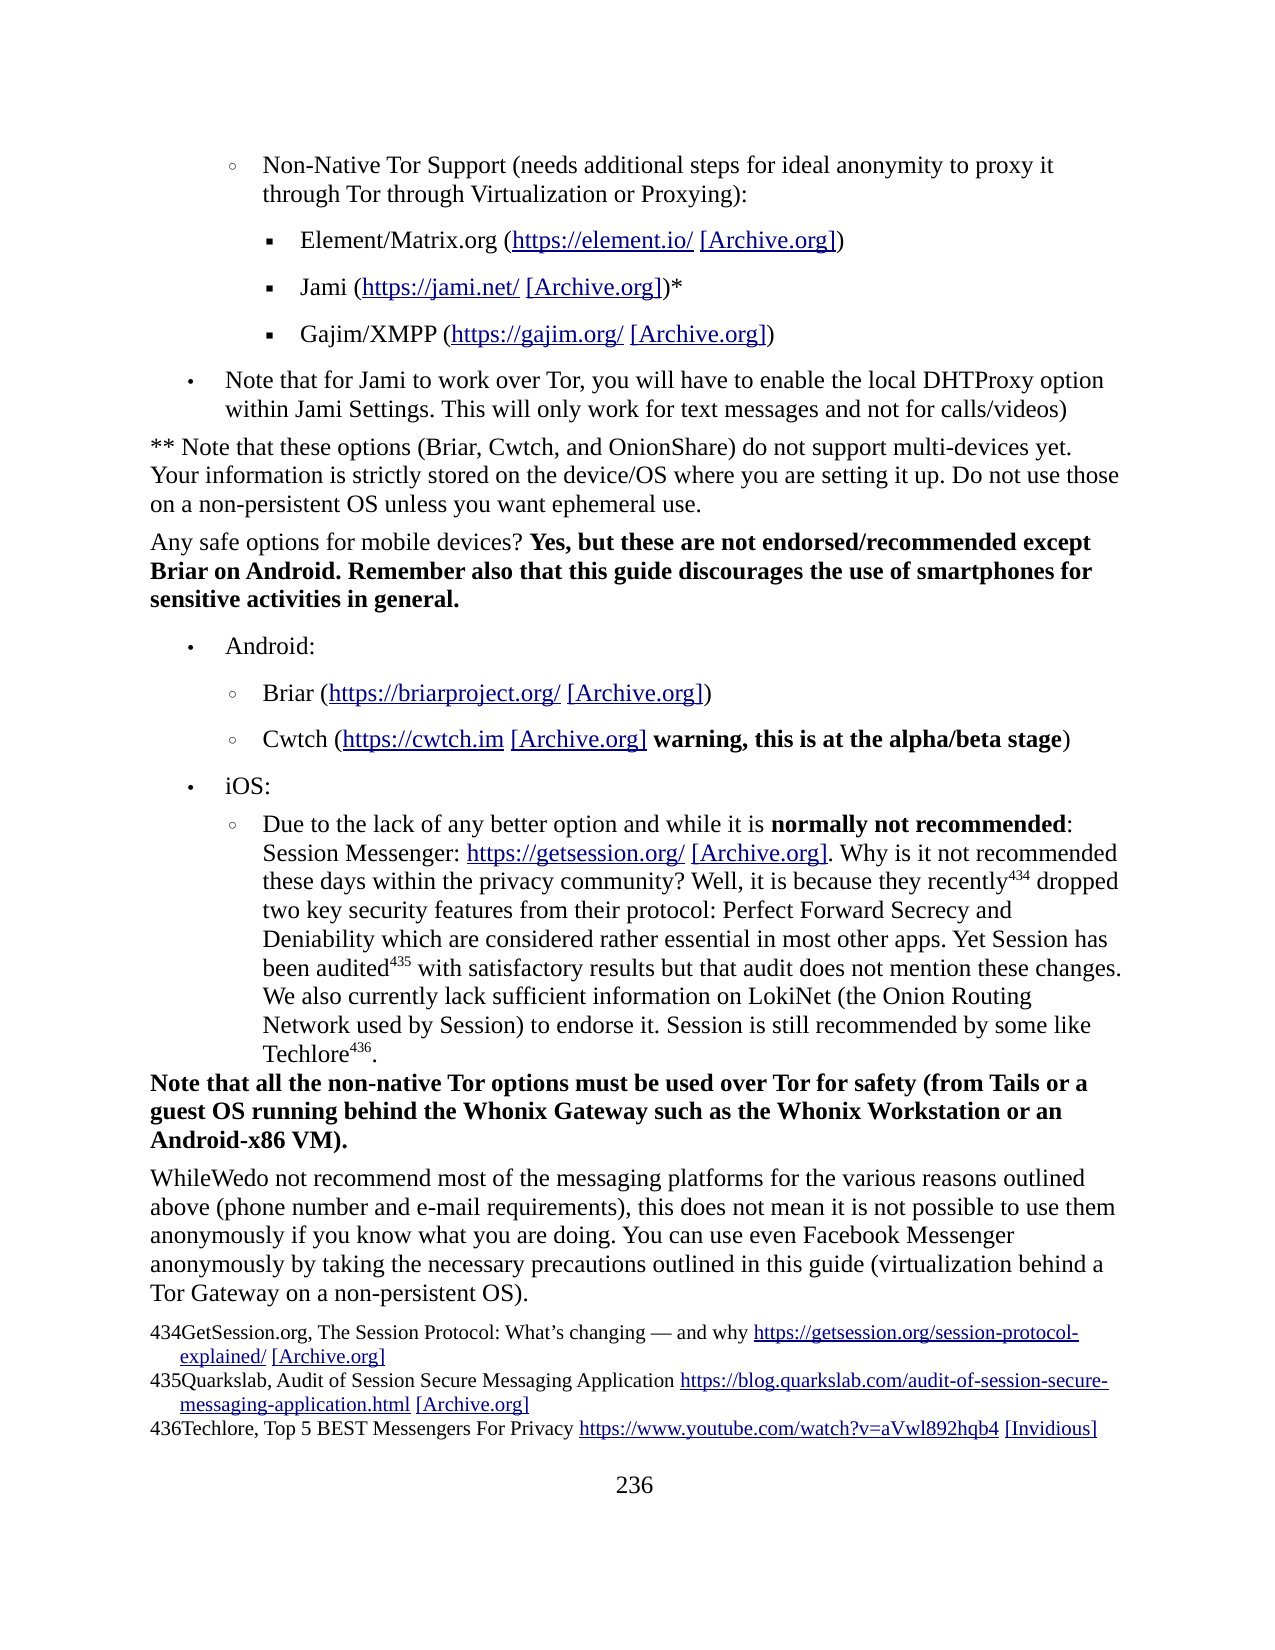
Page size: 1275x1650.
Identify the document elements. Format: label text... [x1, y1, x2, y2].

list Gajim/XMPP (https://gajim.org/ [Archive.org]) [262, 319, 1125, 347]
list Cwtch (https://cwtch.im [Archive.org] warning, this is at the alpha/beta stage) [225, 724, 1125, 753]
list Quarkslab, Audit of Session Secure Messaging Application https://blog.quarkslab.com/audit-of-session-secure-messaging-application.html [Archive.org] [150, 1368, 1125, 1416]
list Jami (https://jami.net/ [Archive.org])* [262, 272, 1125, 301]
list GetSession.org, The Session Protocol: What’s changing — and why https://getsession.org/session-protocol-explained/ [Archive.org] [150, 1320, 1125, 1368]
text WhileWedo not recommend most of the messaging platforms for the various reasons outlined above (phone number and e-mail requirements), this does not mean it is not possible to use them anonymously if you know what you are doing. You can use even Facebook Messenger anonymously by taking the necessary precautions outlined in this guide (virtualization behind a Tor Gateway on a non-persistent OS). [150, 1163, 1125, 1307]
list Due to the lack of any better option and while it is normally not recommended: Session Messenger: https://getsession.org/ [Archive.org]. Why is it not recommended these days within the privacy community? Well, it is because they recently dropped two key security features from their protocol: Perfect Forward Secrecy and Deniability which are considered rather essential in most other apps. Yet Session has been audited with satisfactory results but that audit does not mention these changes. We also currently lack sufficient information on LokiNet (the Onion Routing Network used by Session) to endorse it. Session is still recommended by some like Techlore. [225, 809, 1125, 1068]
list Android: [187, 631, 1125, 660]
text Any safe options for mobile devices? Yes, but these are not endorsed/recommended except Briar on Android. Remember also that this guide discourages the use of smartphones for sensitive activities in general. [150, 527, 1125, 613]
list Techlore, Top 5 BEST Messengers For Privacy https://www.youtube.com/watch?v=aVwl892hqb4 [Invidious] [150, 1416, 1125, 1440]
list iOS: [187, 771, 1125, 800]
list Briar (https://briarproject.org/ [Archive.org]) [225, 678, 1125, 707]
list Note that for Jami to work over Tor, you will have to enable the local DHTProxy option within Jami Settings. This will only work for text messages and not for calls/videos) [187, 365, 1125, 423]
text Note that all the non-native Tor options must be used over Tor for safety (from Tails or a guest OS running behind the Whonix Gateway such as the Whonix Workstation or an Android-x86 VM). [150, 1068, 1125, 1154]
list Non-Native Tor Support (needs additional steps for ideal anonymity to proxy it through Tor through Virtualization or Proxying): [225, 150, 1125, 207]
text ** Note that these options (Briar, Cwtch, and OnionShare) do not support multi-devices yet. Your information is strictly stored on the device/OS where you are setting it up. Do not use those on a non-persistent OS unless you want ephemeral use. [150, 432, 1125, 518]
list Element/Matrix.org (https://element.io/ [Archive.org]) [262, 225, 1125, 254]
